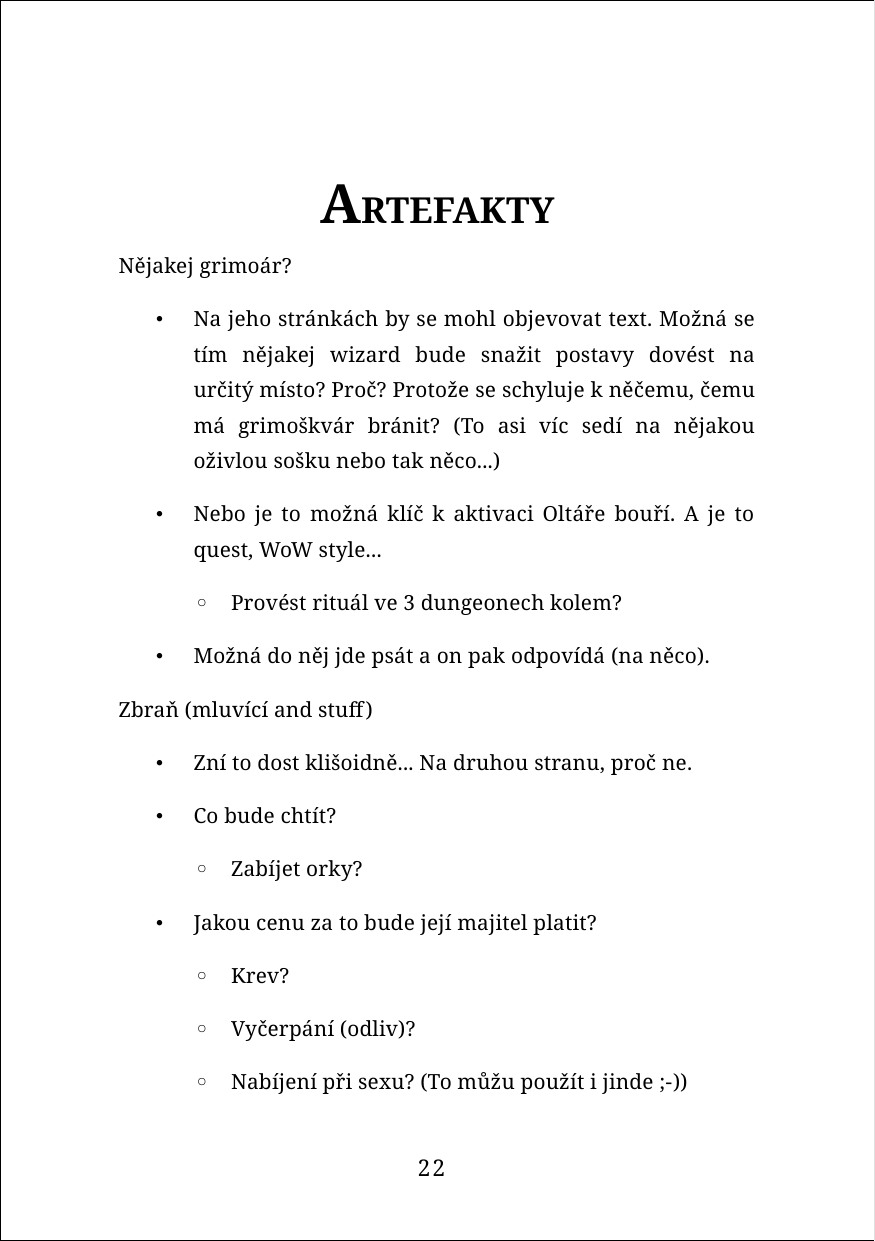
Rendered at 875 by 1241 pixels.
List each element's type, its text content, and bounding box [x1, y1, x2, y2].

list Vyčerpání (odliv)? [193, 1014, 756, 1043]
list Krev? [193, 961, 756, 989]
list Nabíjení při sexu? (To můžu použít i jinde ;-)) [193, 1067, 756, 1096]
subtitle Artefakty [118, 166, 756, 239]
list Jakou cenu za to bude její majitel platit? [156, 908, 756, 936]
list Na jeho stránkách by se mohl objevovat text. Možná se tím nějakej wizard bude snažit postavy dovést na určitý místo? Proč? Protože se schyluje k něčemu, čemu má grimoškvár bránit? (To asi víc sedí na nějakou oživlou sošku nebo tak něco...) [156, 304, 756, 475]
list Zabíjet orky? [193, 854, 756, 883]
list Zní to dost klišoidně... Na druhou stranu, proč ne. [156, 748, 756, 776]
text Nějakej grimoár? [118, 251, 756, 279]
list Co bude chtít? [156, 801, 756, 830]
list Možná do něj jde psát a on pak odpovídá (na něco). [156, 642, 756, 670]
text Zbraň (mluvící and stuff) [118, 695, 756, 723]
list Provést rituál ve 3 dungeonech kolem? [193, 588, 756, 617]
list Nebo je to možná klíč k aktivaci Oltáře bouří. A je to quest, WoW style... [156, 499, 756, 563]
